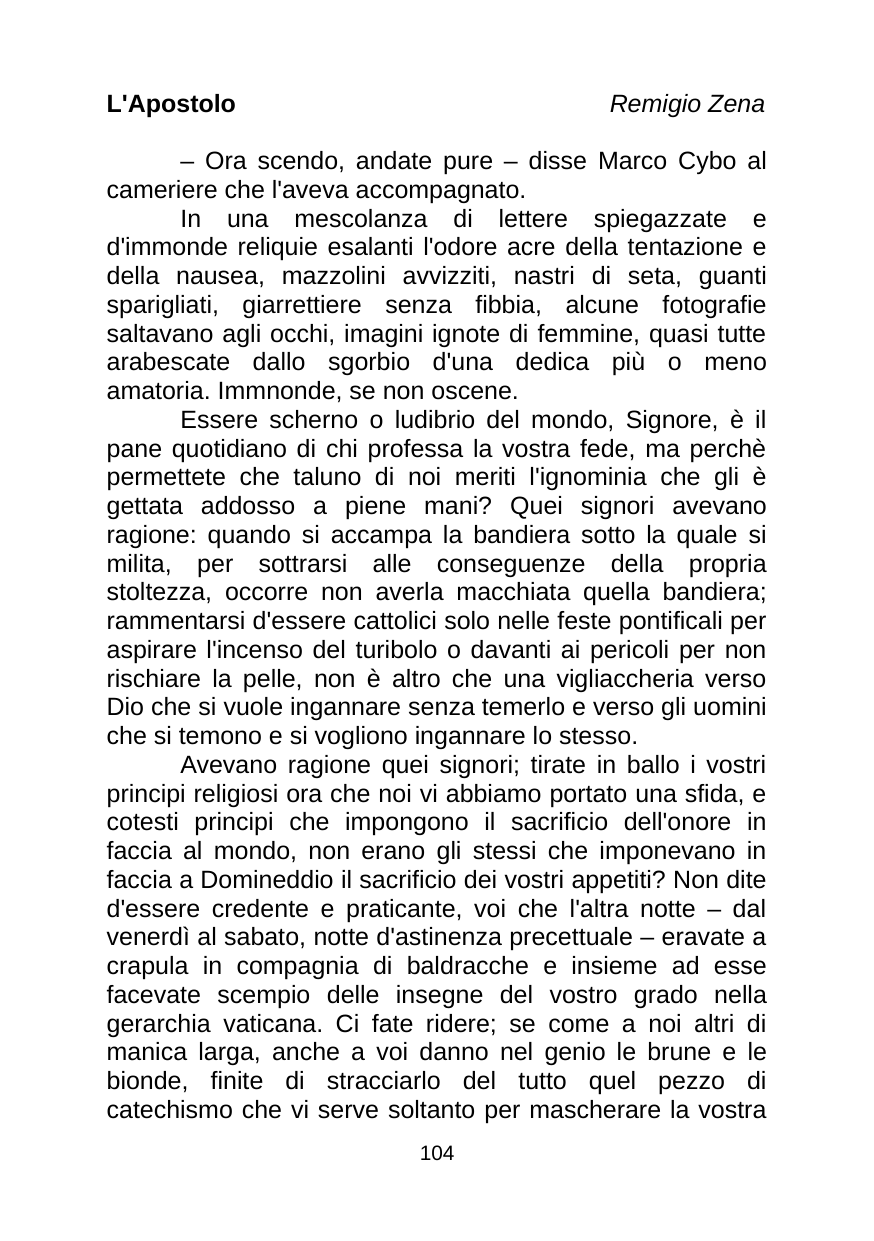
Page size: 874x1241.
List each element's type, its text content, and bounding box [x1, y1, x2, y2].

text Avevano ragione quei signori; tirate in ballo i vostri principi religiosi ora che noi vi abbiamo portato una sfida, e cotesti principi che impongono il sacrificio dell'onore in faccia al mondo, non erano gli stessi che imponevano in faccia a Domineddio il sacrificio dei vostri appetiti? Non dite d'essere credente e praticante, voi che l'altra notte – dal venerdì al sabato, notte d'astinenza precettuale – eravate a crapula in compagnia di baldracche e insieme ad esse facevate scempio delle insegne del vostro grado nella gerarchia vaticana. Ci fate ridere; se come a noi altri di manica larga, anche a voi danno nel genio le brune e le bionde, finite di stracciarlo del tutto quel pezzo di catechismo che vi serve soltanto per mascherare la vostra [106, 750, 768, 1124]
text In una mescolanza di lettere spiegazzate e d'immonde reliquie esalanti l'odore acre della tentazione e della nausea, mazzolini avvizziti, nastri di seta, guanti sparigliati, giarrettiere senza fibbia, alcune fotografie saltavano agli occhi, imagini ignote di femmine, quasi tutte arabescate dallo sgorbio d'una dedica più o meno amatoria. Immnonde, se non oscene. [106, 204, 768, 405]
text Essere scherno o ludibrio del mondo, Signore, è il pane quotidiano di chi professa la vostra fede, ma perchè permettete che taluno di noi meriti l'ignominia che gli è gettata addosso a piene mani? Quei signori avevano ragione: quando si accampa la bandiera sotto la quale si milita, per sottrarsi alle conseguenze della propria stoltezza, occorre non averla macchiata quella bandiera; rammentarsi d'essere cattolici solo nelle feste pontificali per aspirare l'incenso del turibolo o davanti ai pericoli per non rischiare la pelle, non è altro che una vigliaccheria verso Dio che si vuole ingannare senza temerlo e verso gli uomini che si temono e si vogliono ingannare lo stesso. [106, 405, 768, 750]
text – Ora scendo, andate pure – disse Marco Cybo al cameriere che l'aveva accompagnato. [106, 146, 768, 204]
